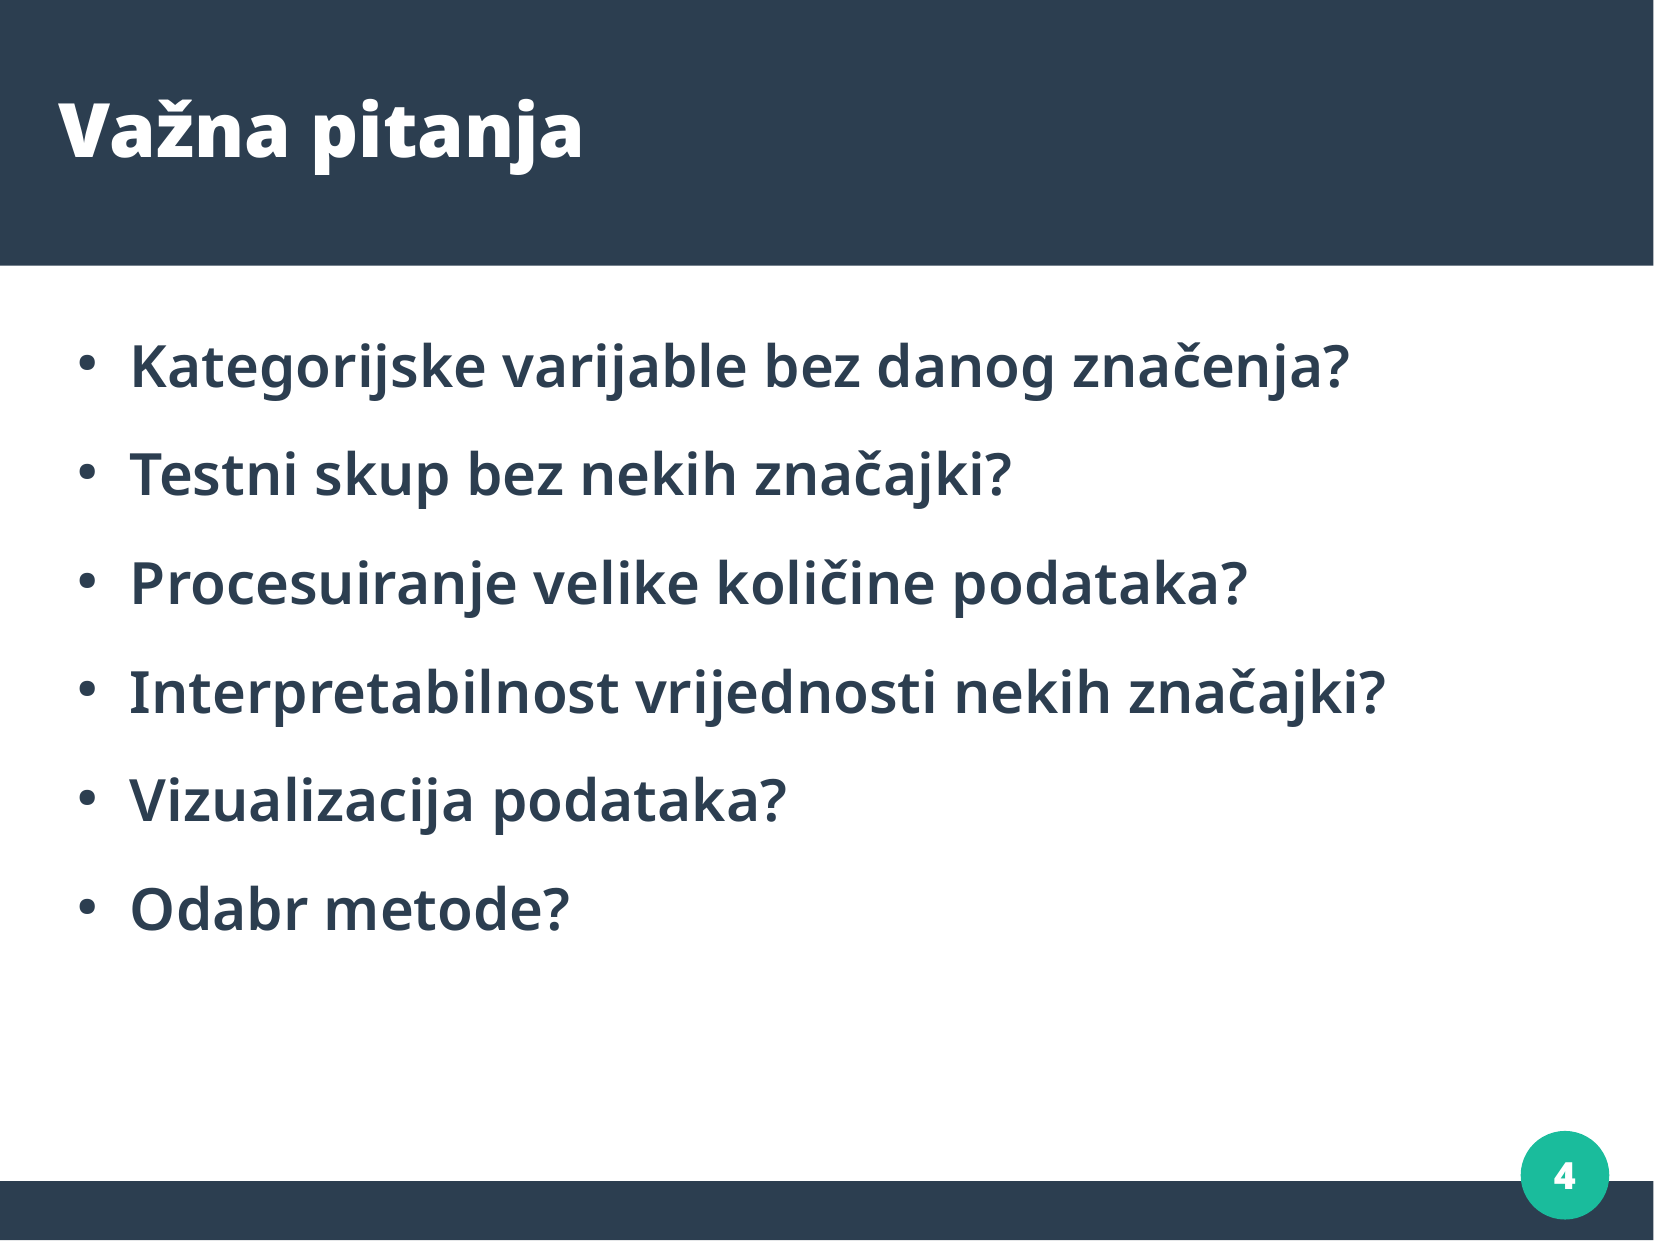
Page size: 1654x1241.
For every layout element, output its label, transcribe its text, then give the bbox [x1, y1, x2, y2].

title Važna pitanja [59, 49, 1595, 207]
list Kategorijske varijable bez danog značenja? Testni skup bez nekih značajki? Procesuiranje velike količine podataka? Interpretabilnost vrijednosti nekih značajki? Vizualizacija podataka? Odabr metode? [59, 324, 1595, 1152]
